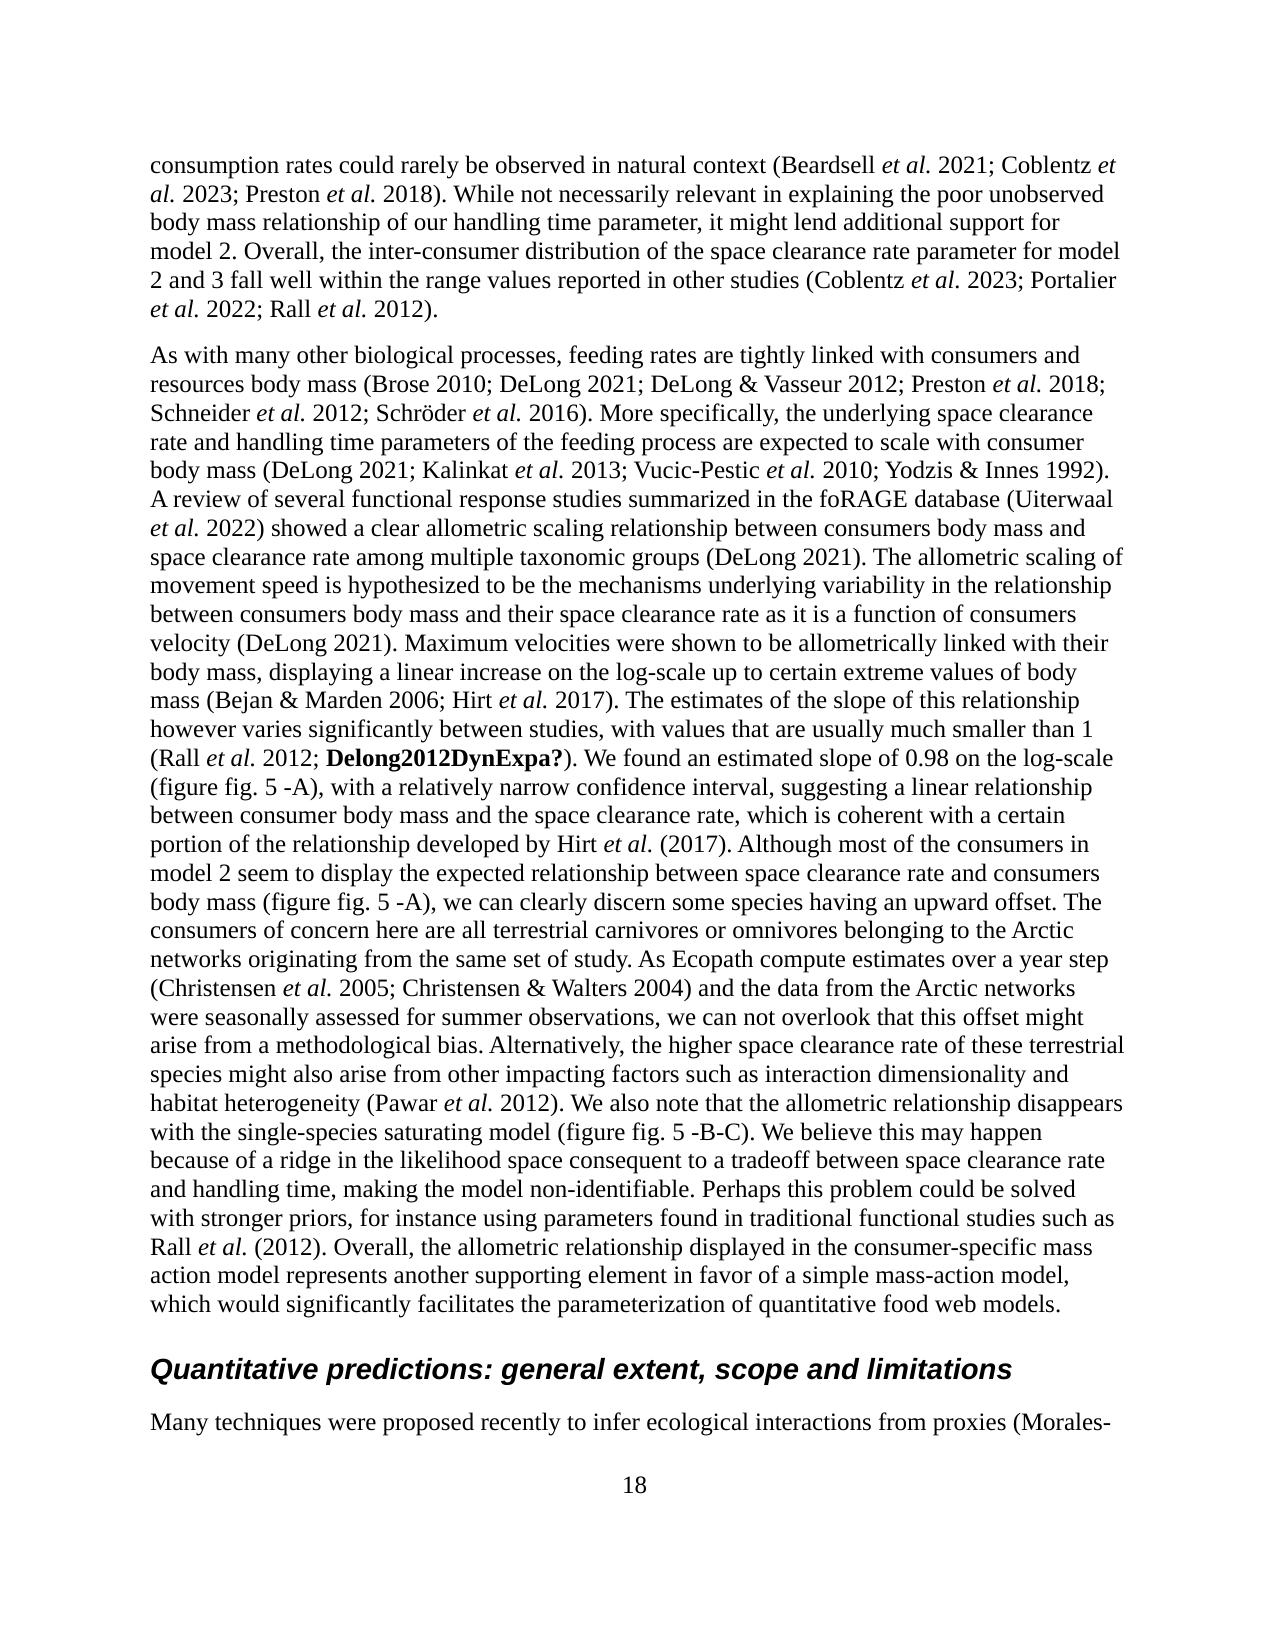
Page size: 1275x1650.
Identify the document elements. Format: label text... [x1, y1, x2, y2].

text consumption rates could rarely be observed in natural context (Beardsell et al. 2021; Coblentz et al. 2023; Preston et al. 2018). While not necessarily relevant in explaining the poor unobserved body mass relationship of our handling time parameter, it might lend additional support for model 2. Overall, the inter-consumer distribution of the space clearance rate parameter for model 2 and 3 fall well within the range values reported in other studies (Coblentz et al. 2023; Portalier et al. 2022; Rall et al. 2012). [150, 150, 1125, 322]
text Many techniques were proposed recently to infer ecological interactions from proxies (Morales- [150, 1407, 1125, 1436]
subtitle Quantitative predictions: general extent, scope and limitations [150, 1352, 1125, 1385]
text As with many other biological processes, feeding rates are tightly linked with consumers and resources body mass (Brose 2010; DeLong 2021; DeLong & Vasseur 2012; Preston et al. 2018; Schneider et al. 2012; Schröder et al. 2016). More specifically, the underlying space clearance rate and handling time parameters of the feeding process are expected to scale with consumer body mass (DeLong 2021; Kalinkat et al. 2013; Vucic-Pestic et al. 2010; Yodzis & Innes 1992). A review of several functional response studies summarized in the foRAGE database (Uiterwaal et al. 2022) showed a clear allometric scaling relationship between consumers body mass and space clearance rate among multiple taxonomic groups (DeLong 2021). The allometric scaling of movement speed is hypothesized to be the mechanisms underlying variability in the relationship between consumers body mass and their space clearance rate as it is a function of consumers velocity (DeLong 2021). Maximum velocities were shown to be allometrically linked with their body mass, displaying a linear increase on the log-scale up to certain extreme values of body mass (Bejan & Marden 2006; Hirt et al. 2017). The estimates of the slope of this relationship however varies significantly between studies, with values that are usually much smaller than 1 (Rall et al. 2012; Delong2012DynExpa?). We found an estimated slope of 0.98 on the log-scale (figure fig. 5 -A), with a relatively narrow confidence interval, suggesting a linear relationship between consumer body mass and the space clearance rate, which is coherent with a certain portion of the relationship developed by Hirt et al. (2017). Although most of the consumers in model 2 seem to display the expected relationship between space clearance rate and consumers body mass (figure fig. 5 -A), we can clearly discern some species having an upward offset. The consumers of concern here are all terrestrial carnivores or omnivores belonging to the Arctic networks originating from the same set of study. As Ecopath compute estimates over a year step (Christensen et al. 2005; Christensen & Walters 2004) and the data from the Arctic networks were seasonally assessed for summer observations, we can not overlook that this offset might arise from a methodological bias. Alternatively, the higher space clearance rate of these terrestrial species might also arise from other impacting factors such as interaction dimensionality and habitat heterogeneity (Pawar et al. 2012). We also note that the allometric relationship disappears with the single-species saturating model (figure fig. 5 -B-C). We believe this may happen because of a ridge in the likelihood space consequent to a tradeoff between space clearance rate and handling time, making the model non-identifiable. Perhaps this problem could be solved with stronger priors, for instance using parameters found in traditional functional studies such as Rall et al. (2012). Overall, the allometric relationship displayed in the consumer-specific mass action model represents another supporting element in favor of a simple mass-action model, which would significantly facilitates the parameterization of quantitative food web models. [150, 340, 1125, 1318]
